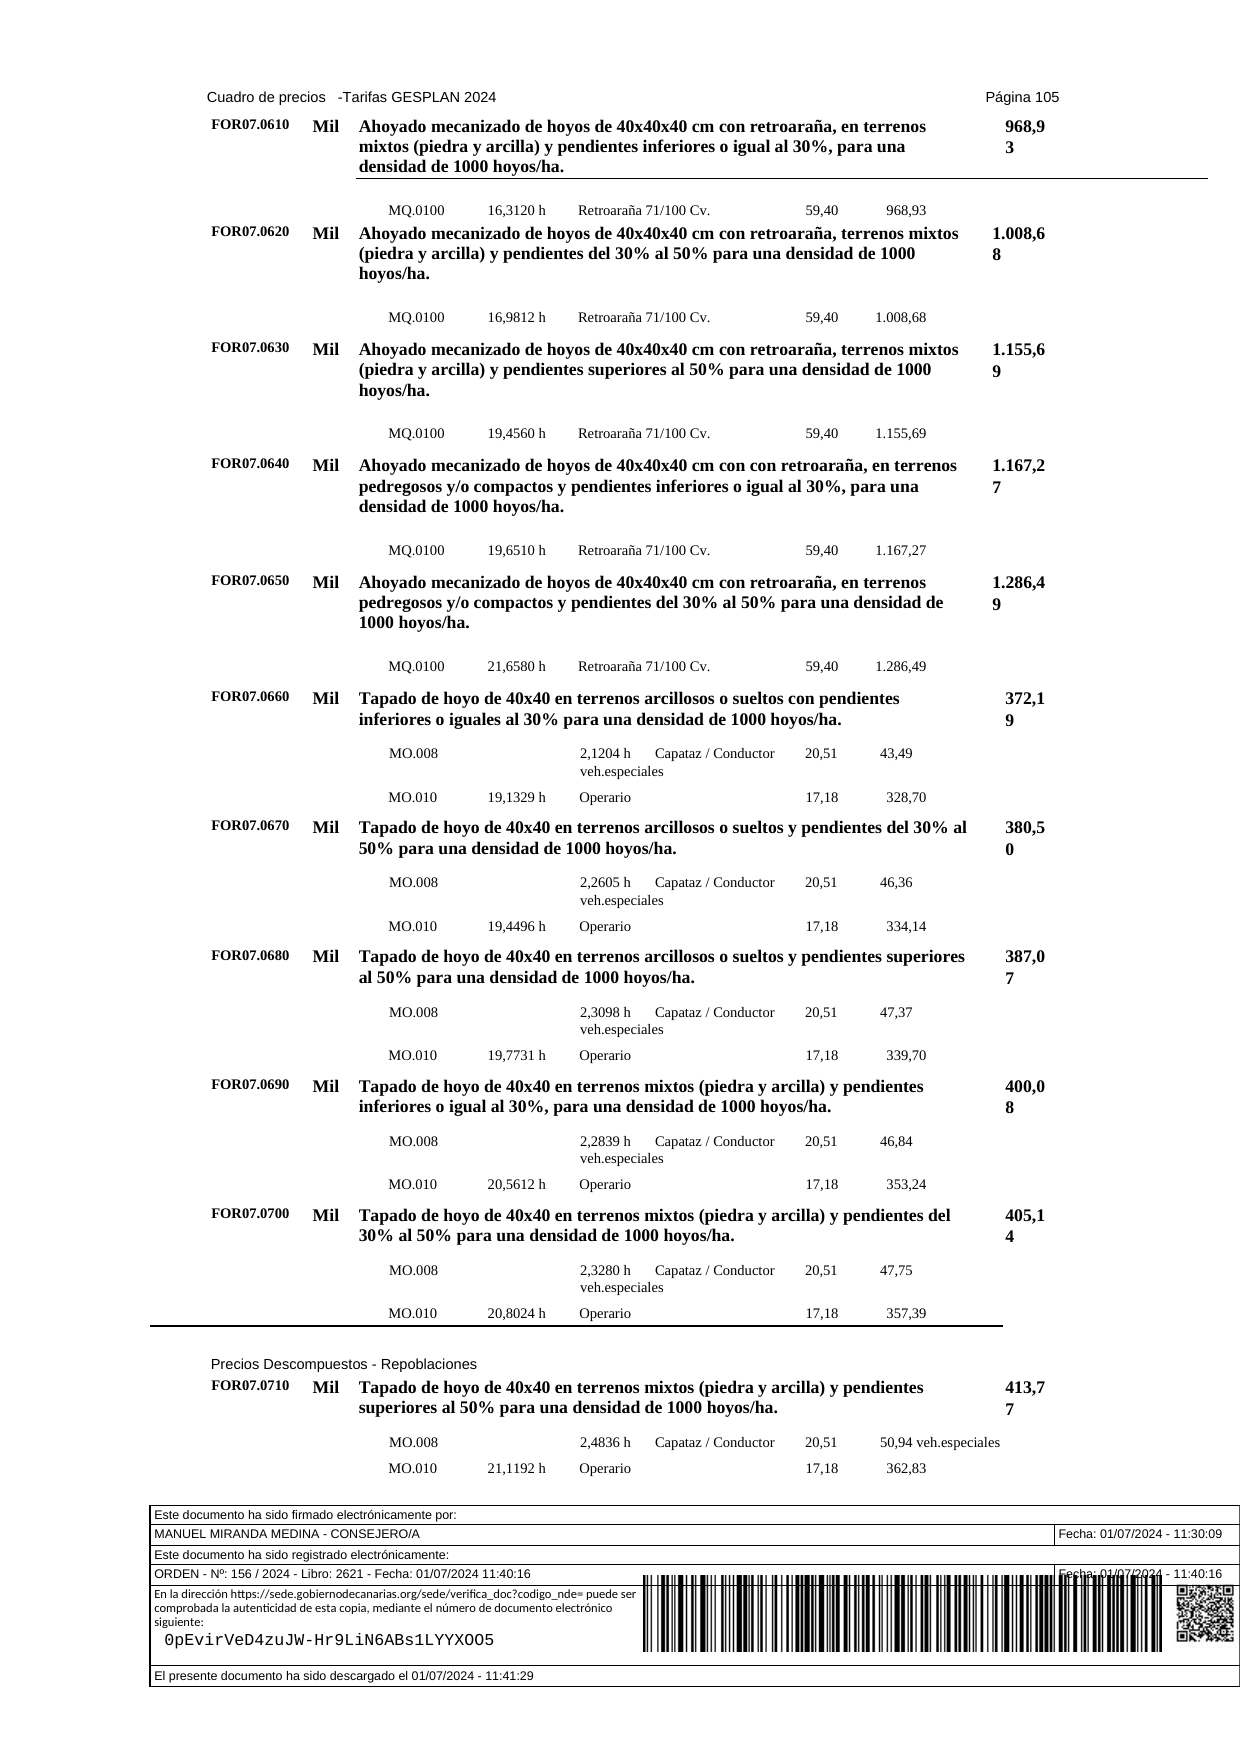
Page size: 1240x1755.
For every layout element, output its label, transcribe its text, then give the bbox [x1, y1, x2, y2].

table_cell Tapado de hoyo de 40x40 en terrenos arcillosos o sueltos con pendientes inferiores o iguales al 30% para una densidad de 1000 hoyos/ha. MO.008 2,1204 h Capataz / Conductor 20,51 43,49 veh.especiales MO.010 19,1329 h Operario 17,18 328,70 [359, 688, 992, 817]
table_cell 1.155,69 [992, 339, 1053, 455]
table_cell FOR07.0670 [211, 817, 312, 946]
table_cell Ahoyado mecanizado de hoyos de 40x40x40 cm con con retroaraña, en terrenos pedregosos y/o compactos y pendientes inferiores o igual al 30%, para una densidad de 1000 hoyos/ha. MQ.0100 19,6510 h Retroaraña 71/100 Cv. 59,40 1.167,27 [359, 455, 992, 572]
table_cell Tapado de hoyo de 40x40 en terrenos arcillosos o sueltos y pendientes del 30% al 50% para una densidad de 1000 hoyos/ha. MO.008 2,2605 h Capataz / Conductor 20,51 46,36 veh.especiales MO.010 19,4496 h Operario 17,18 334,14 [359, 817, 992, 946]
table_header FOR07.0710 [211, 1377, 312, 1496]
table_cell 1.286,49 [992, 572, 1053, 688]
table_header 413,77 [1005, 1377, 1053, 1496]
table_cell Mil [313, 1205, 358, 1325]
table_cell FOR07.0660 [211, 688, 312, 817]
table_cell 1.167,27 [992, 455, 1053, 572]
table_header FOR07.0610 [211, 116, 312, 223]
table_header Mil [313, 1377, 358, 1496]
table_cell 400,08 [992, 1076, 1053, 1205]
table_cell FOR07.0690 [211, 1076, 312, 1205]
table_cell Mil [313, 946, 358, 1076]
table_cell 380,50 [992, 817, 1053, 946]
table_cell FOR07.0630 [211, 339, 312, 455]
table_cell Ahoyado mecanizado de hoyos de 40x40x40 cm con retroaraña, terrenos mixtos (piedra y arcilla) y pendientes superiores al 50% para una densidad de 1000 hoyos/ha. MQ.0100 19,4560 h Retroaraña 71/100 Cv. 59,40 1.155,69 [359, 339, 992, 455]
table_cell Mil [313, 572, 358, 688]
table_cell Mil [313, 688, 358, 817]
table_cell 405,14 [992, 1205, 1053, 1326]
table_cell 372,19 [992, 688, 1053, 817]
table_header Tapado de hoyo de 40x40 en terrenos mixtos (piedra y arcilla) y pendientes superiores al 50% para una densidad de 1000 hoyos/ha. MO.008 2,4836 h Capataz / Conductor 20,51 50,94 veh.especiales MO.010 21,1192 h Operario 17,18 362,83 [359, 1377, 1005, 1496]
table_cell Ahoyado mecanizado de hoyos de 40x40x40 cm con retroaraña, en terrenos pedregosos y/o compactos y pendientes del 30% al 50% para una densidad de 1000 hoyos/ha. MQ.0100 21,6580 h Retroaraña 71/100 Cv. 59,40 1.286,49 [359, 572, 992, 688]
table_cell FOR07.0680 [211, 946, 312, 1076]
table_cell FOR07.0700 [211, 1205, 312, 1325]
table_cell FOR07.0620 [211, 223, 312, 339]
table_cell Tapado de hoyo de 40x40 en terrenos mixtos (piedra y arcilla) y pendientes del 30% al 50% para una densidad de 1000 hoyos/ha. MO.008 2,3280 h Capataz / Conductor 20,51 47,75 veh.especiales MO.010 20,8024 h Operario 17,18 357,39 [359, 1205, 992, 1325]
table_cell Mil [313, 339, 358, 455]
table_header 968,93 [992, 116, 1053, 178]
table_header Mil [313, 116, 358, 223]
table_cell Ahoyado mecanizado de hoyos de 40x40x40 cm con retroaraña, terrenos mixtos (piedra y arcilla) y pendientes del 30% al 50% para una densidad de 1000 hoyos/ha. MQ.0100 16,9812 h Retroaraña 71/100 Cv. 59,40 1.008,68 [359, 223, 992, 339]
table_header Ahoyado mecanizado de hoyos de 40x40x40 cm con retroaraña, en terrenos mixtos (piedra y arcilla) y pendientes inferiores o igual al 30%, para una densidad de 1000 hoyos/ha. [359, 116, 992, 178]
table_cell FOR07.0650 [211, 572, 312, 688]
table_cell Mil [313, 817, 358, 946]
table_cell Tapado de hoyo de 40x40 en terrenos mixtos (piedra y arcilla) y pendientes inferiores o igual al 30%, para una densidad de 1000 hoyos/ha. MO.008 2,2839 h Capataz / Conductor 20,51 46,84 veh.especiales MO.010 20,5612 h Operario 17,18 353,24 [359, 1076, 992, 1205]
table_cell Mil [313, 455, 358, 572]
table_cell 1.008,68 [992, 223, 1053, 339]
text Precios Descompuestos - Repoblaciones [211, 1356, 1089, 1373]
table_cell Mil [313, 1076, 358, 1205]
table_cell FOR07.0640 [211, 455, 312, 572]
table_header MQ.0100 16,3120 h Retroaraña 71/100 Cv. 59,40 968,93 [359, 179, 992, 223]
table_header [992, 179, 1053, 223]
table_cell 387,07 [992, 946, 1053, 1076]
table_cell Tapado de hoyo de 40x40 en terrenos arcillosos o sueltos y pendientes superiores al 50% para una densidad de 1000 hoyos/ha. MO.008 2,3098 h Capataz / Conductor 20,51 47,37 veh.especiales MO.010 19,7731 h Operario 17,18 339,70 [359, 946, 992, 1076]
table_cell Mil [313, 223, 358, 339]
